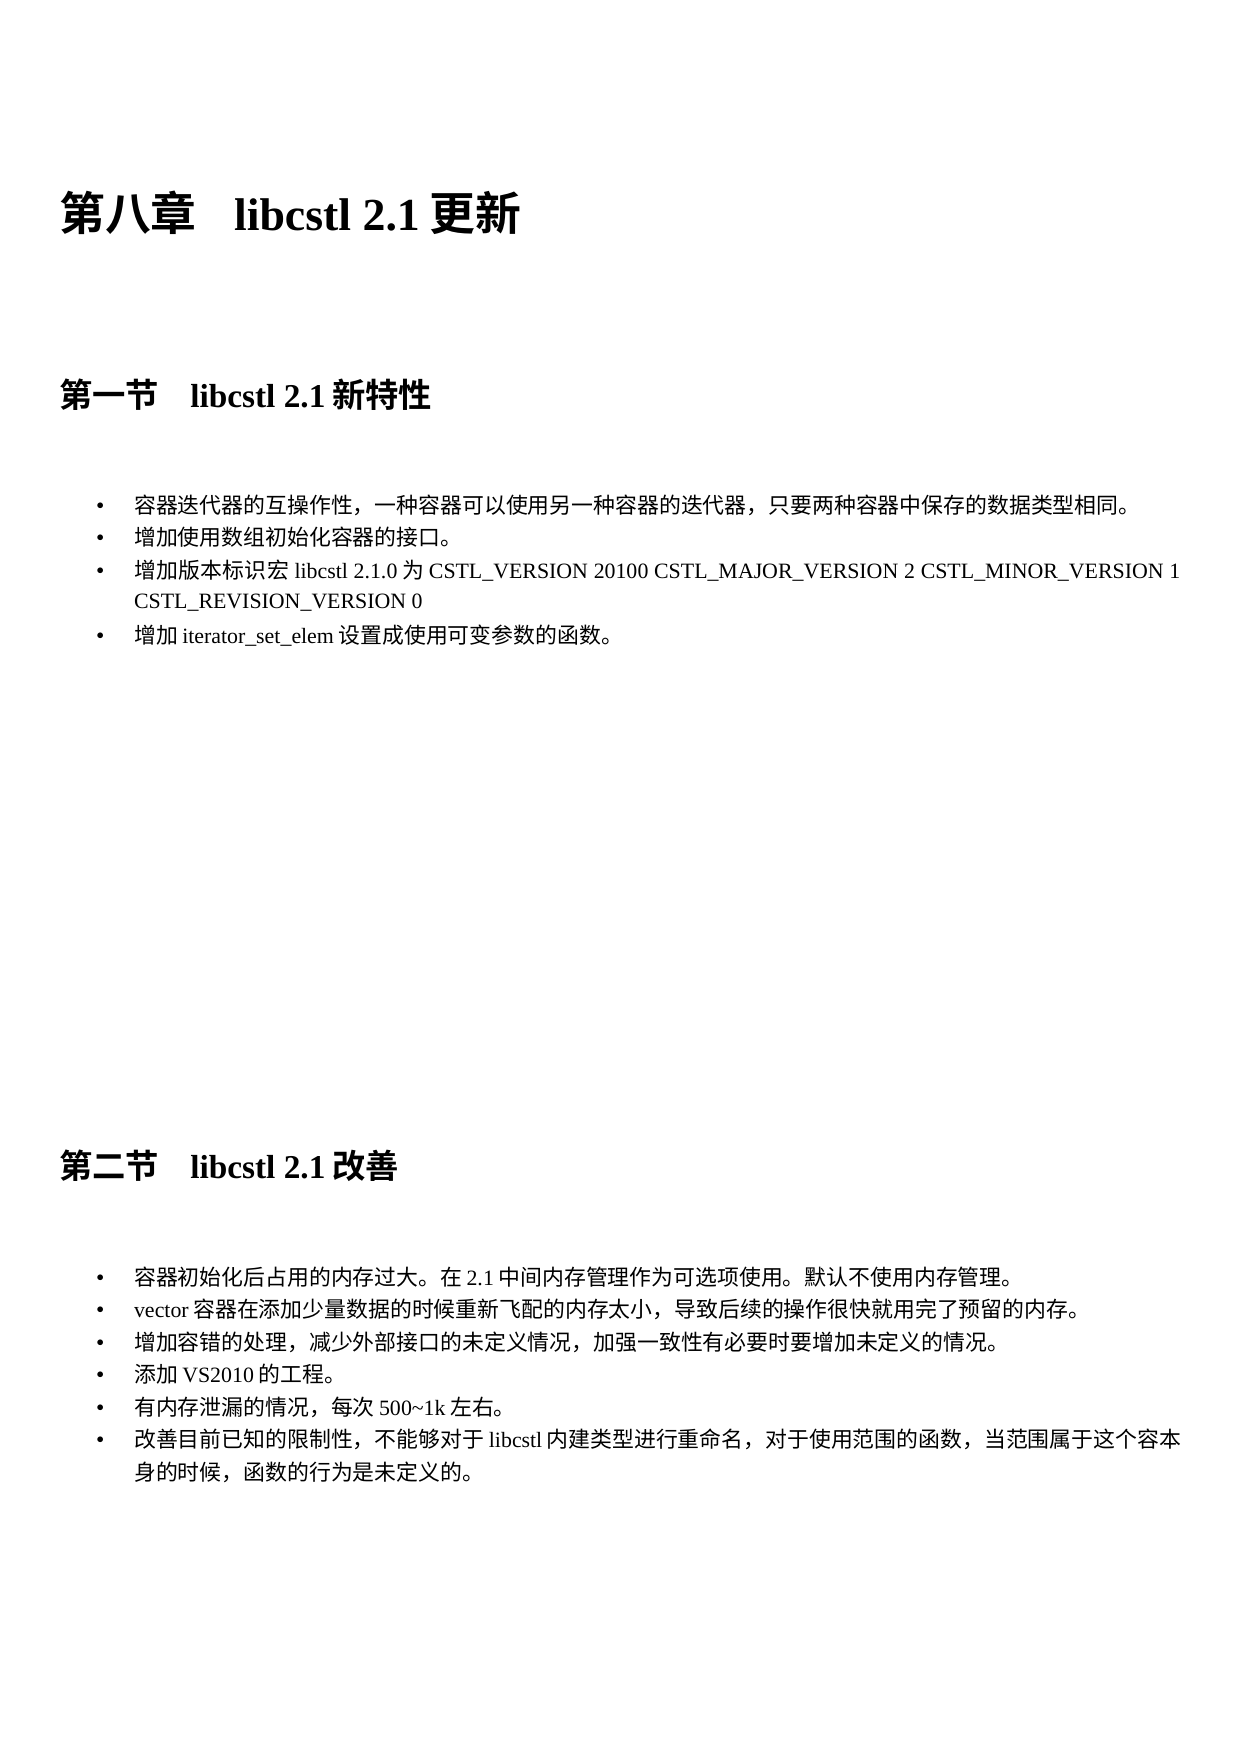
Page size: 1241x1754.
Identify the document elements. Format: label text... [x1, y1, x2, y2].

subtitle libcstl 2.1新特性 [59, 360, 1181, 425]
list 增加使用数组初始化容器的接口。 [96, 520, 1181, 552]
list 改善目前已知的限制性，不能够对于libcstl内建类型进行重命名，对于使用范围的函数，当范围属于这个容本身的时候，函数的行为是未定义的。 [96, 1422, 1181, 1487]
subtitle libcstl 2.1更新 [59, 162, 1181, 259]
list 增加版本标识宏libcstl 2.1.0为CSTL_VERSION 20100 CSTL_MAJOR_VERSION 2 CSTL_MINOR_VERSION 1 CSTL_REVISION_VERSION 0 [96, 552, 1181, 617]
list 有内存泄漏的情况，每次500~1k左右。 [96, 1389, 1181, 1422]
list vector容器在添加少量数据的时候重新飞配的内存太小，导致后续的操作很快就用完了预留的内存。 [96, 1292, 1181, 1324]
list 容器初始化后占用的内存过大。在2.1中间内存管理作为可选项使用。默认不使用内存管理。 [96, 1259, 1181, 1292]
subtitle libcstl 2.1改善 [59, 1132, 1181, 1197]
list 增加容错的处理，减少外部接口的未定义情况，加强一致性有必要时要增加未定义的情况。 [96, 1324, 1181, 1357]
list 增加iterator_set_elem设置成使用可变参数的函数。 [96, 617, 1181, 650]
list 容器迭代器的互操作性，一种容器可以使用另一种容器的迭代器，只要两种容器中保存的数据类型相同。 [96, 487, 1181, 520]
list 添加VS2010的工程。 [96, 1357, 1181, 1389]
